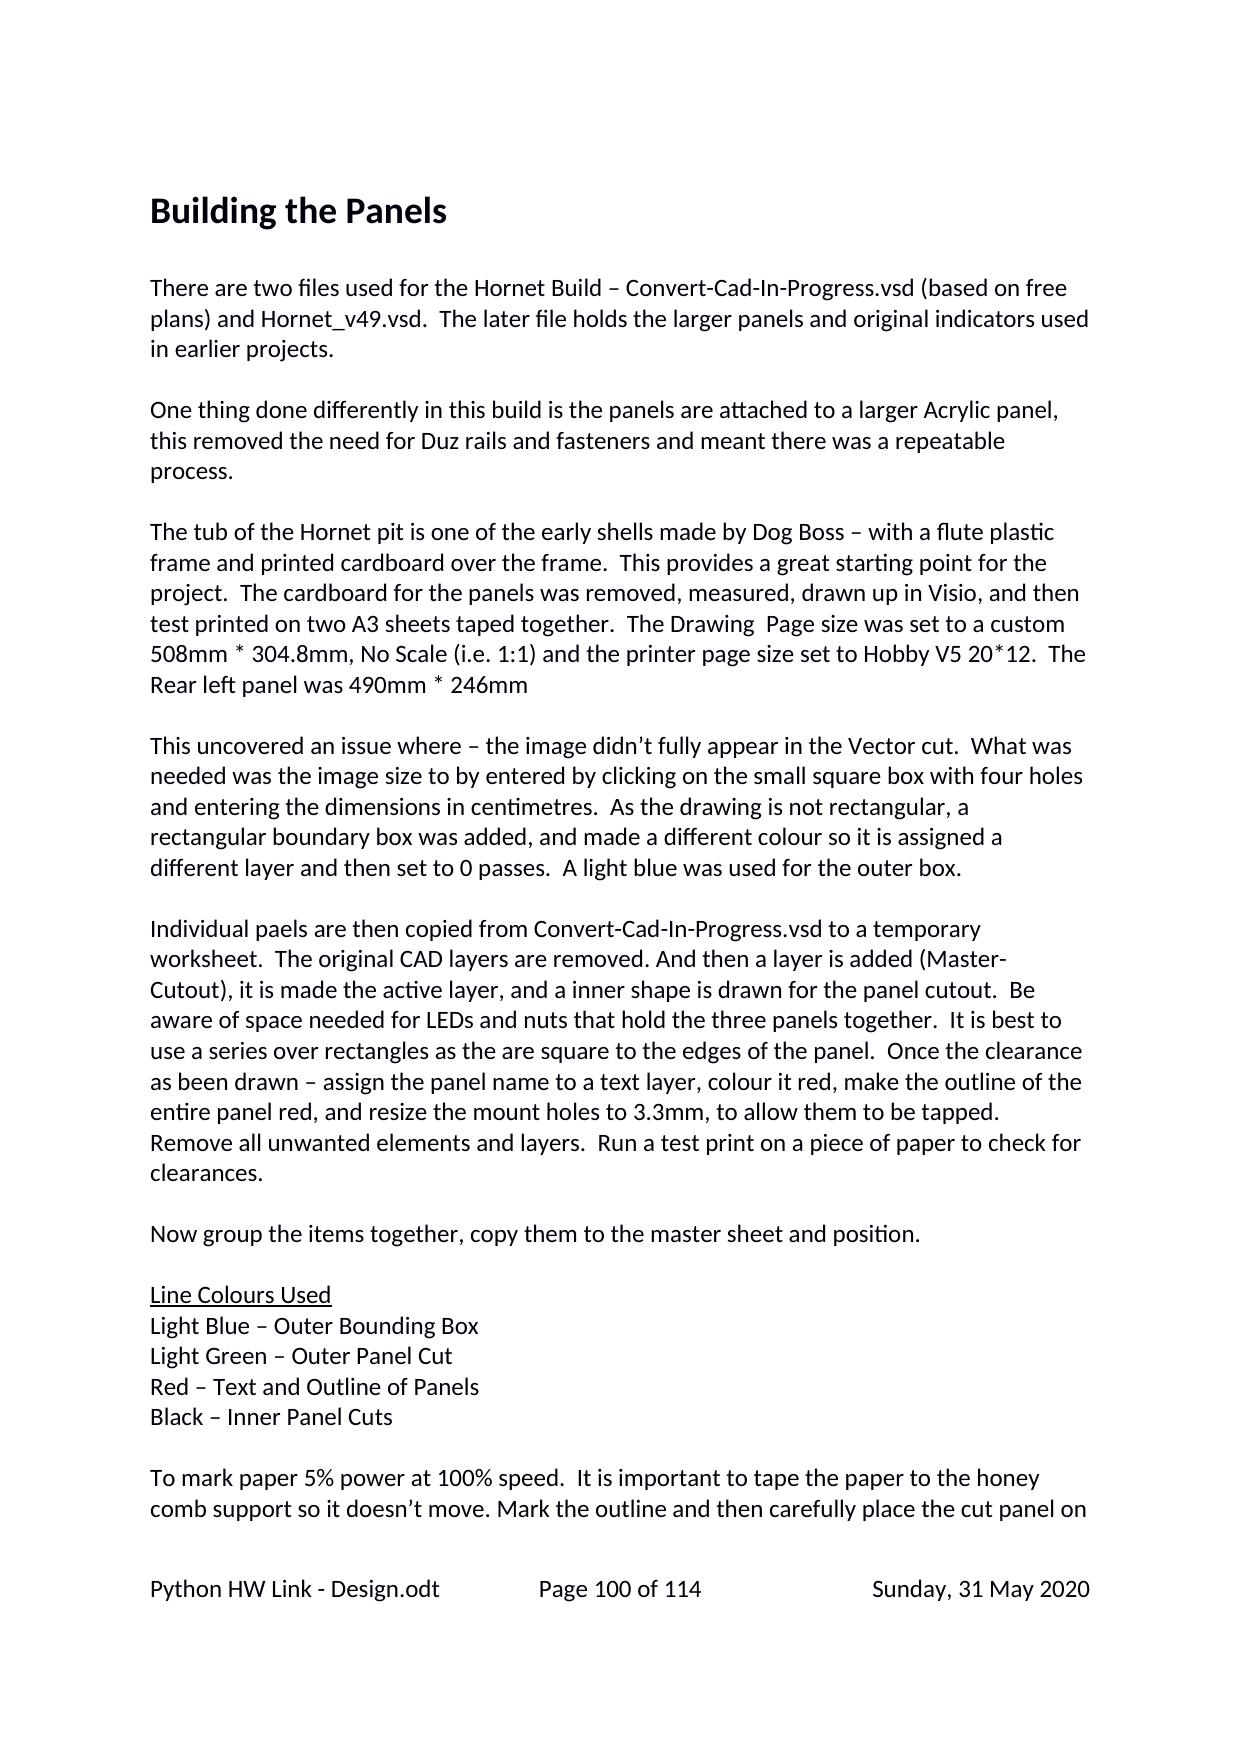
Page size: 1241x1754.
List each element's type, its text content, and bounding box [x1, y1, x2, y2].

text The tub of the Hornet pit is one of the early shells made by Dog Boss – with a flute plastic frame and printed cardboard over the frame. This provides a great starting point for the project. The cardboard for the panels was removed, measured, drawn up in Visio, and then test printed on two A3 sheets taped together. The Drawing Page size was set to a custom 508mm * 304.8mm, No Scale (i.e. 1:1) and the printer page size set to Hobby V5 20*12. The Rear left panel was 490mm * 246mm [150, 516, 1090, 699]
text Light Green – Outer Panel Cut [150, 1340, 1090, 1371]
subtitle Building the Panels [150, 187, 1090, 233]
text Red – Text and Outline of Panels [150, 1371, 1090, 1401]
text Black – Inner Panel Cuts [150, 1401, 1090, 1432]
text There are two files used for the Hornet Build – Convert-Cad-In-Progress.vsd (based on free plans) and Hornet_v49.vsd. The later file holds the larger panels and original indicators used in earlier projects. [150, 272, 1090, 364]
text Now group the items together, copy them to the master sheet and position. [150, 1218, 1090, 1249]
text Light Blue – Outer Bounding Box [150, 1310, 1090, 1340]
text This uncovered an issue where – the image didn’t fully appear in the Vector cut. What was needed was the image size to by entered by clicking on the small square box with four holes and entering the dimensions in centimetres. As the drawing is not rectangular, a rectangular boundary box was added, and made a different colour so it is assigned a different layer and then set to 0 passes. A light blue was used for the outer box. [150, 730, 1090, 883]
text One thing done differently in this build is the panels are attached to a larger Acrylic panel, this removed the need for Duz rails and fasteners and meant there was a repeatable process. [150, 394, 1090, 486]
text Individual paels are then copied from Convert-Cad-In-Progress.vsd to a temporary worksheet. The original CAD layers are removed. And then a layer is added (Master-Cutout), it is made the active layer, and a inner shape is drawn for the panel cutout. Be aware of space needed for LEDs and nuts that hold the three panels together. It is best to use a series over rectangles as the are square to the edges of the panel. Once the clearance as been drawn – assign the panel name to a text layer, colour it red, make the outline of the entire panel red, and resize the mount holes to 3.3mm, to allow them to be tapped. Remove all unwanted elements and layers. Run a test print on a piece of paper to check for clearances. [150, 913, 1090, 1188]
text Line Colours Used [150, 1279, 1090, 1310]
text To mark paper 5% power at 100% speed. It is important to tape the paper to the honey comb support so it doesn’t move. Mark the outline and then carefully place the cut panel on [150, 1462, 1090, 1523]
